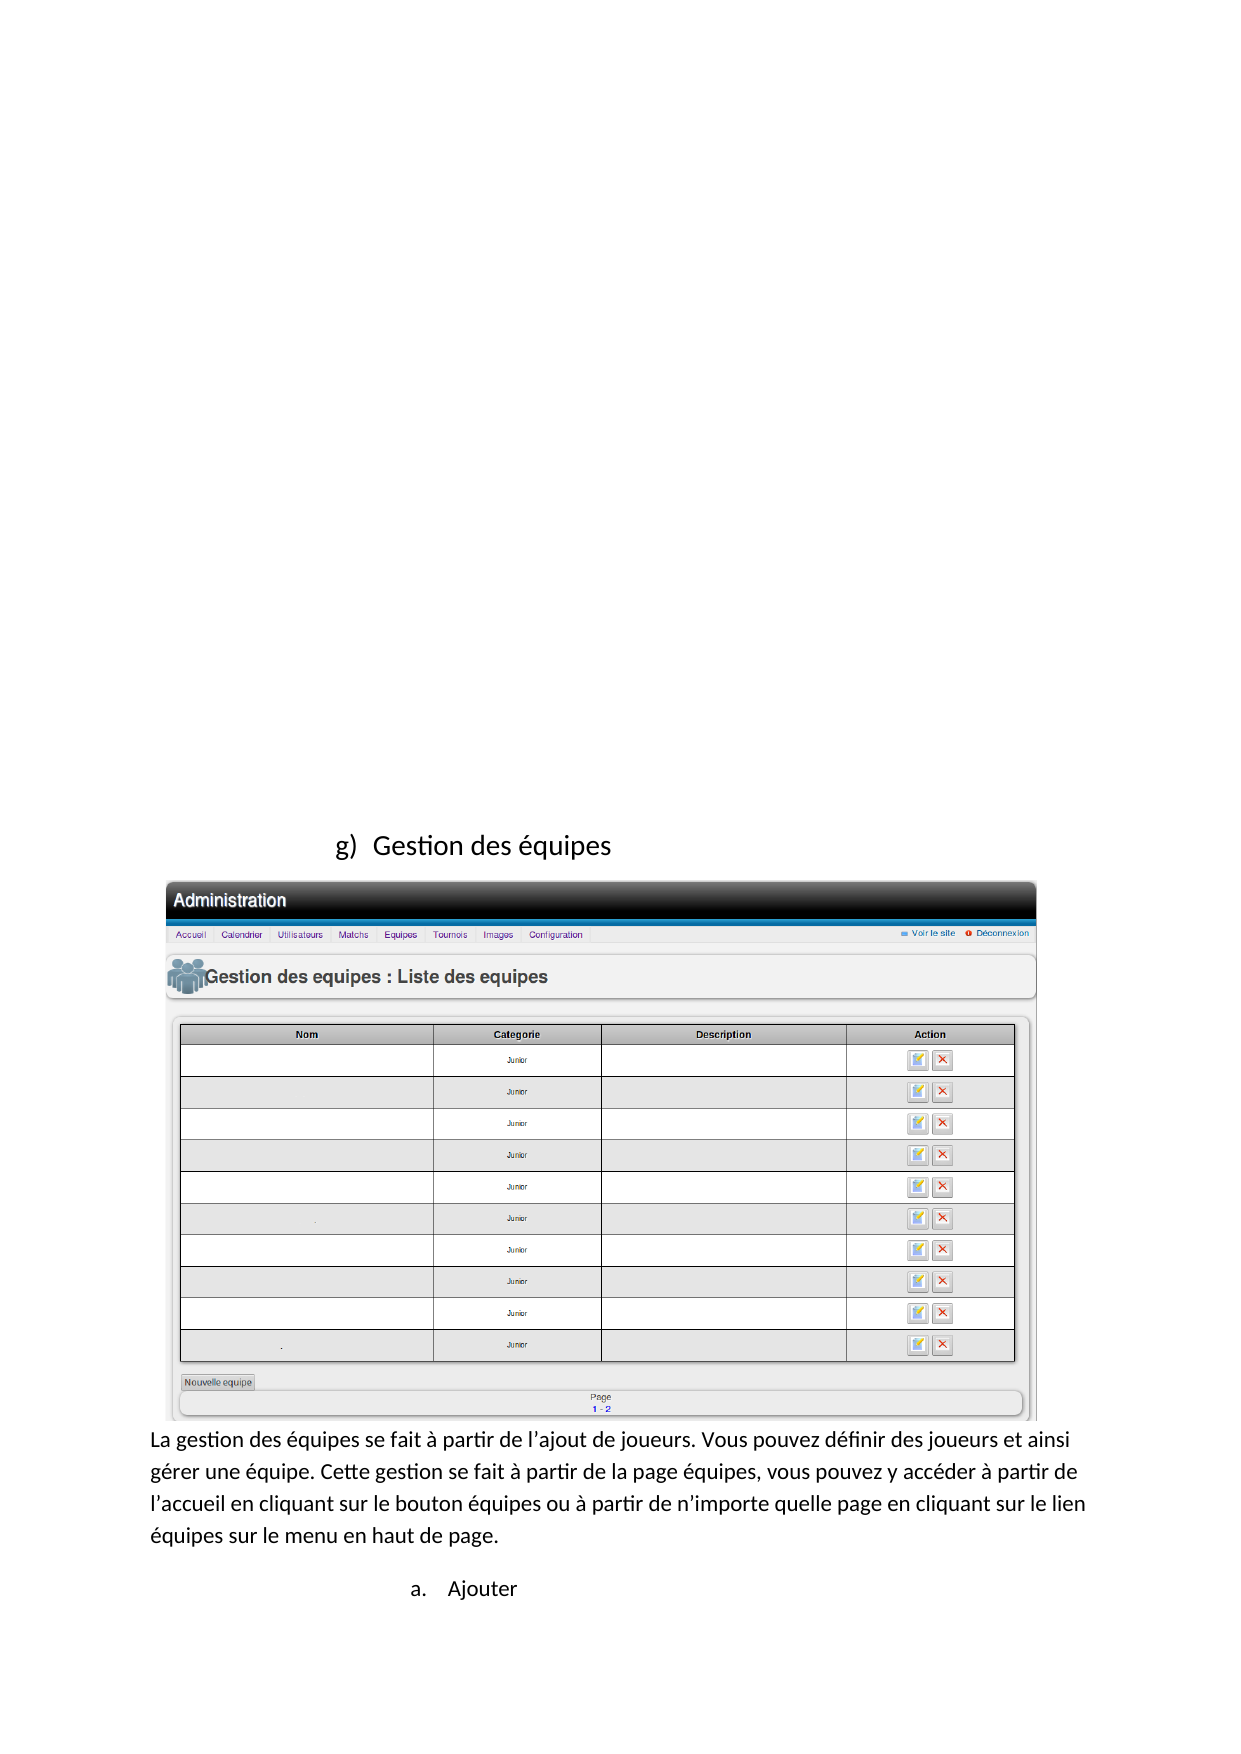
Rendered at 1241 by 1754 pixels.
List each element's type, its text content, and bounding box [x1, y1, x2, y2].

list La gestion des équipes se fait à partir de l’ajout de joueurs. Vous pouvez définir des joueurs et ainsi gérer une équipe. Cette gestion se fait à partir de la page équipes, vous pouvez y accéder à partir de l’accueil en cliquant sur le bouton équipes ou à partir de n’importe quelle page en cliquant sur le lien équipes sur le menu en haut de page. [113, 1421, 1093, 1549]
list Ajouter [410, 1574, 1093, 1603]
picture [165, 880, 1037, 1421]
list Gestion des équipes [335, 827, 1093, 863]
